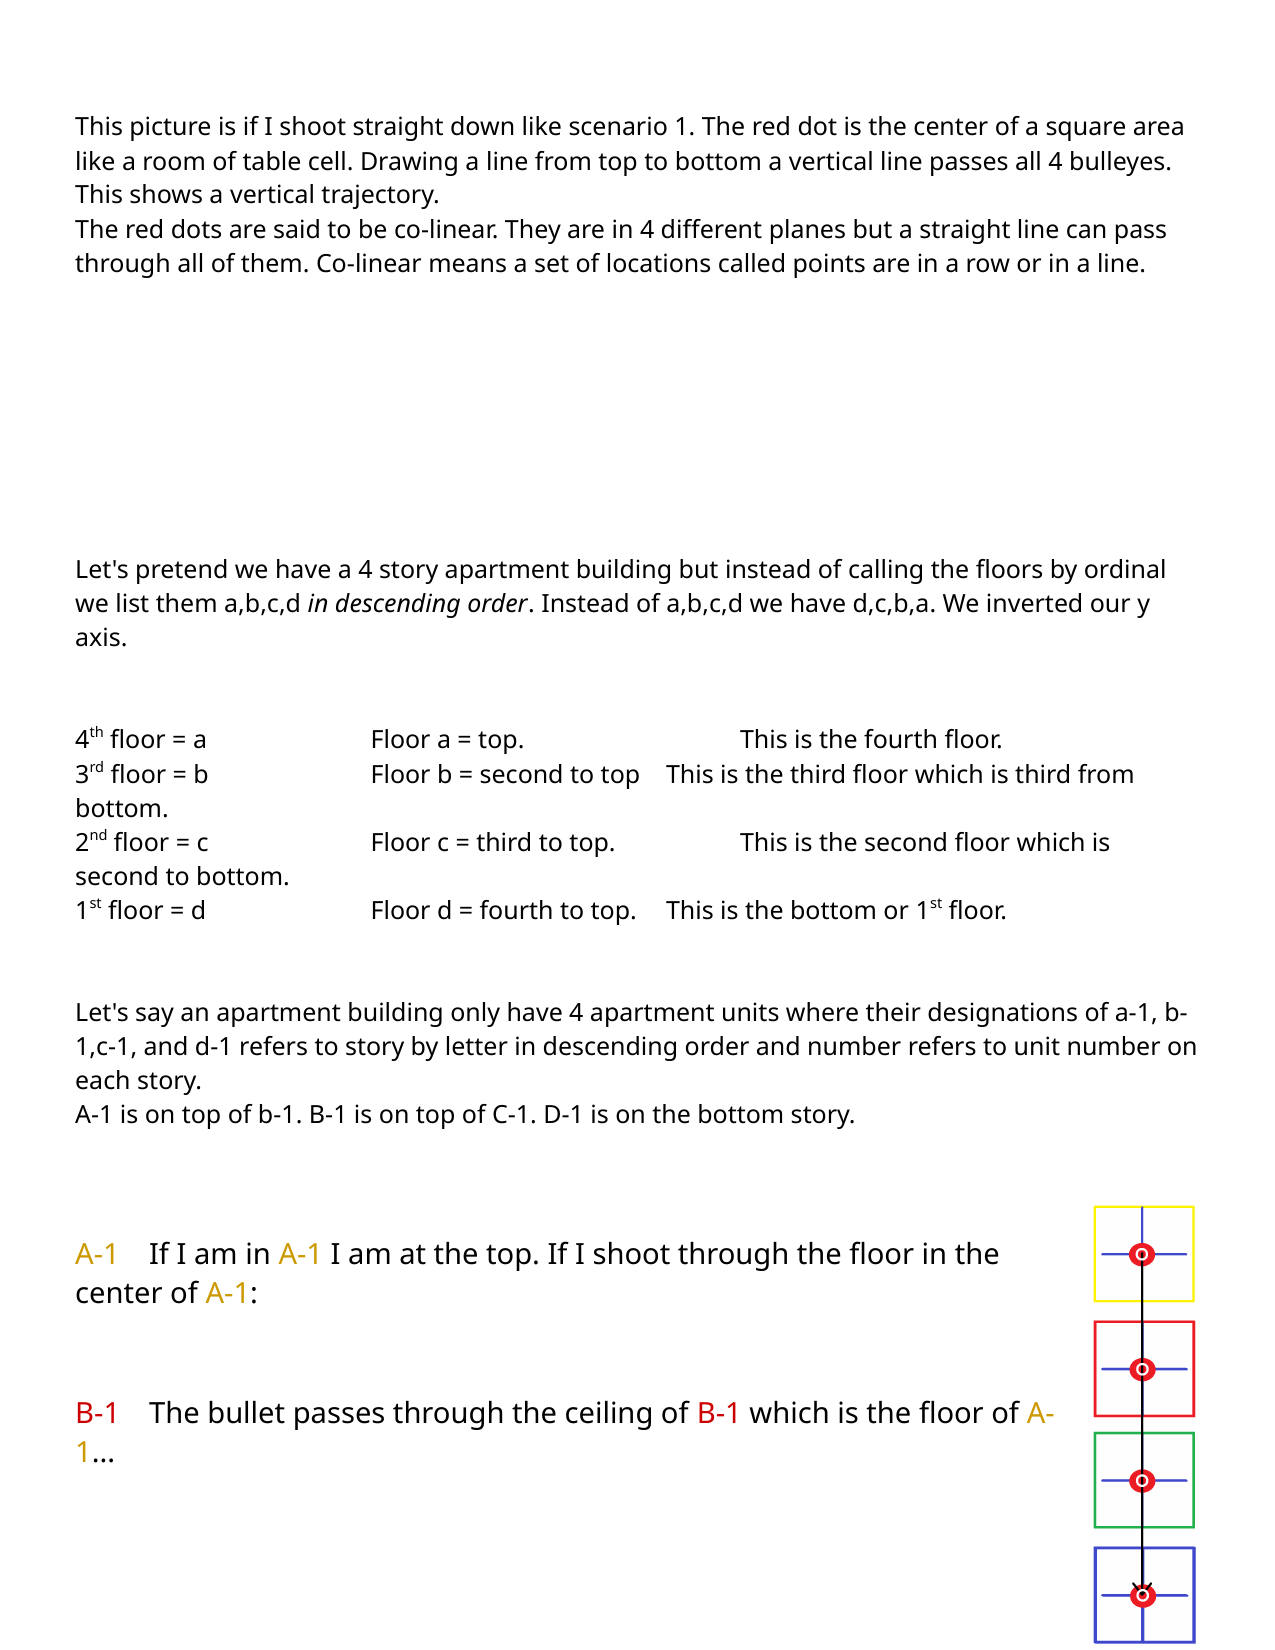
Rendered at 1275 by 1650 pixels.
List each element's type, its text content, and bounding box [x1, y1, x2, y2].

text 1st floor = d Floor d = fourth to top. This is the bottom or 1st floor. [75, 892, 1200, 927]
text Let's pretend we have a 4 story apartment building but instead of calling the floors by ordinal we list them a,b,c,d in descending order. Instead of a,b,c,d we have d,c,b,a. We inverted our y axis. [75, 552, 1200, 654]
text 4th floor = a Floor a = top. This is the fourth floor. [75, 722, 1200, 756]
text A-1 is on top of b-1. B-1 is on top of C-1. D-1 is on the bottom story. [75, 1097, 1200, 1131]
text A-1 If I am in A-1 I am at the top. If I shoot through the floor in the center of A-1: [75, 1233, 1087, 1312]
text B-1 The bullet passes through the ceiling of B-1 which is the floor of A-1... [75, 1392, 1087, 1471]
text The red dots are said to be co-linear. They are in 4 different planes but a straight line can pass through all of them. Co-linear means a set of locations called points are in a row or in a line. [75, 211, 1200, 279]
text 2nd floor = c Floor c = third to top. This is the second floor which is second to bottom. [75, 824, 1200, 892]
text 3rd floor = b Floor b = second to top This is the third floor which is third from bottom. [75, 756, 1200, 824]
picture [1087, 1200, 1200, 1650]
text This picture is if I shoot straight down like scenario 1. The red dot is the center of a square area like a room of table cell. Drawing a line from top to bottom a vertical line passes all 4 bulleyes. This shows a vertical trajectory. [75, 109, 1200, 211]
text Let's say an apartment building only have 4 apartment units where their designations of a-1, b-1,c-1, and d-1 refers to story by letter in descending order and number refers to unit number on each story. [75, 995, 1200, 1097]
